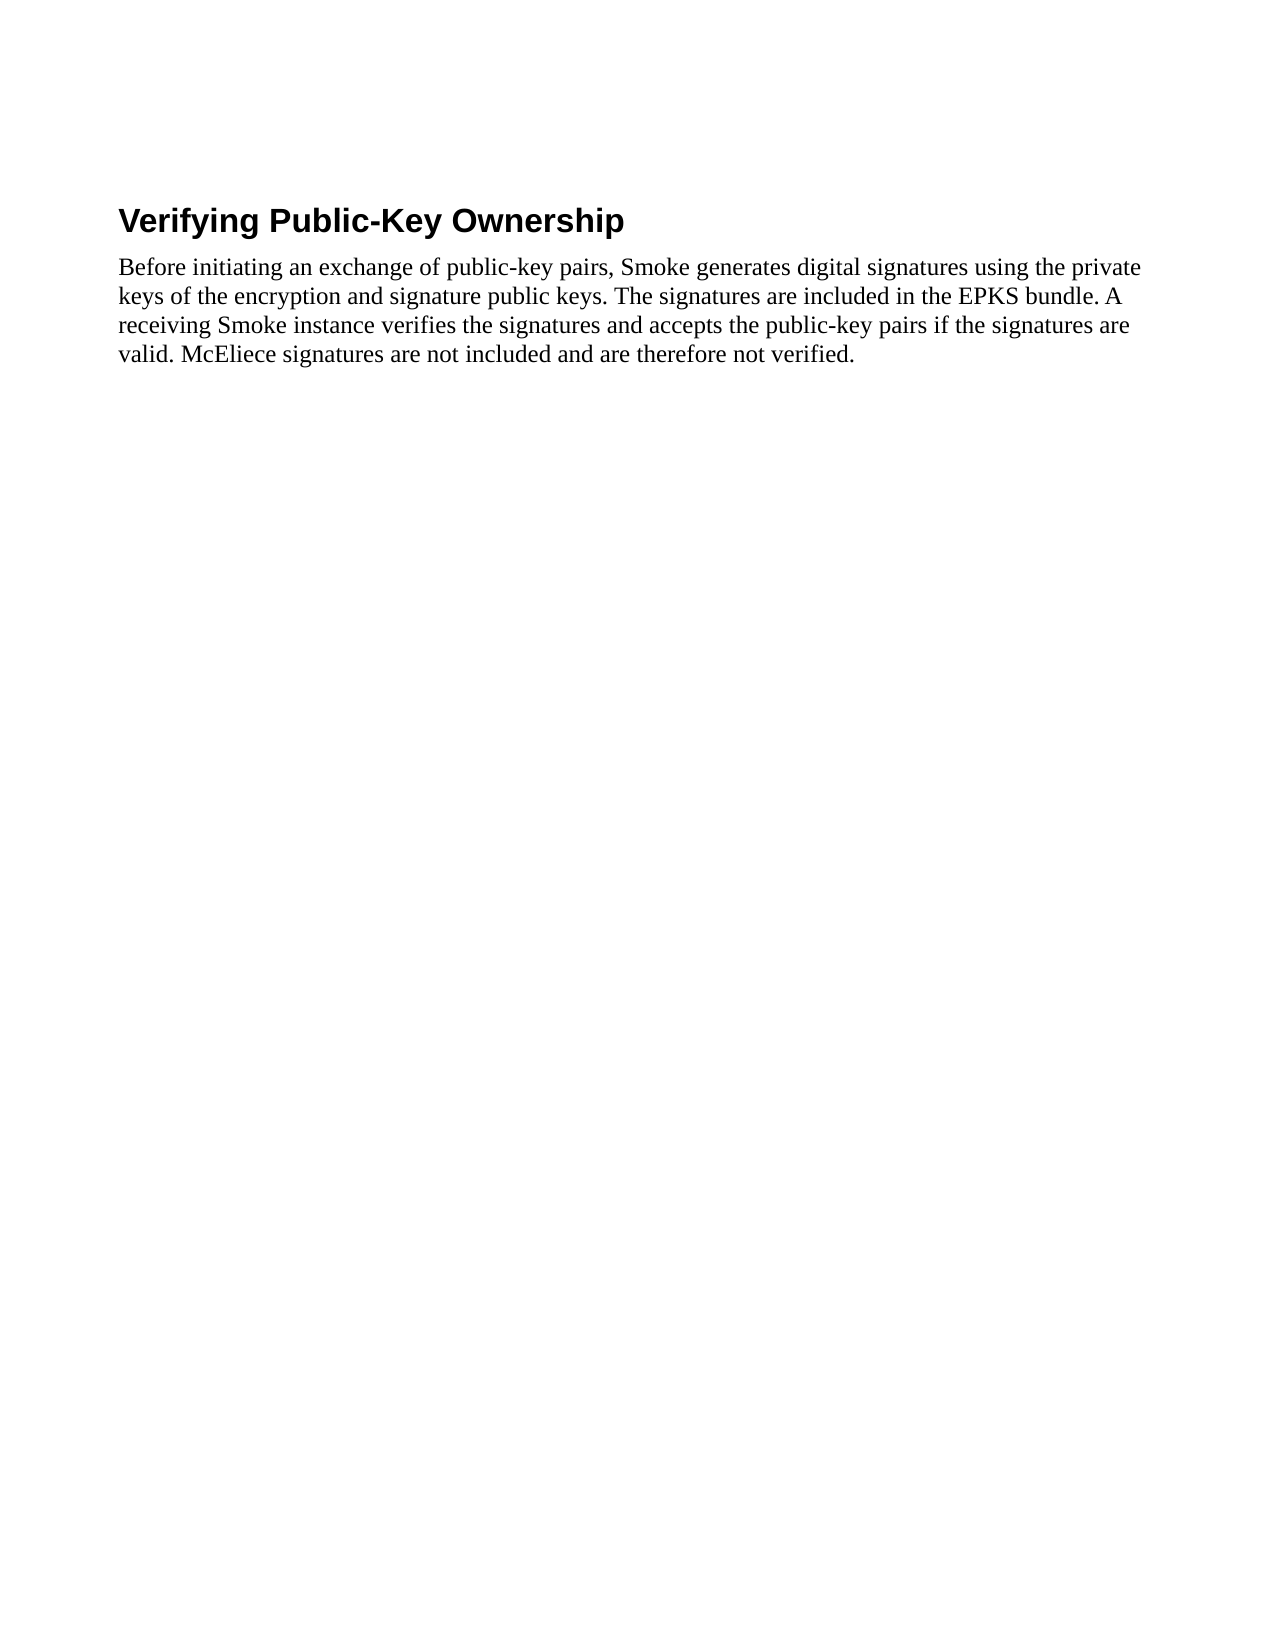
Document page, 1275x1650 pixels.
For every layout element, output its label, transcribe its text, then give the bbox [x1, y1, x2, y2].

subtitle Verifying Public-Key Ownership [118, 201, 1157, 240]
text Before initiating an exchange of public-key pairs, Smoke generates digital signatures using the private keys of the encryption and signature public keys. The signatures are included in the EPKS bundle. A receiving Smoke instance verifies the signatures and accepts the public-key pairs if the signatures are valid. McEliece signatures are not included and are therefore not verified. [118, 252, 1157, 367]
